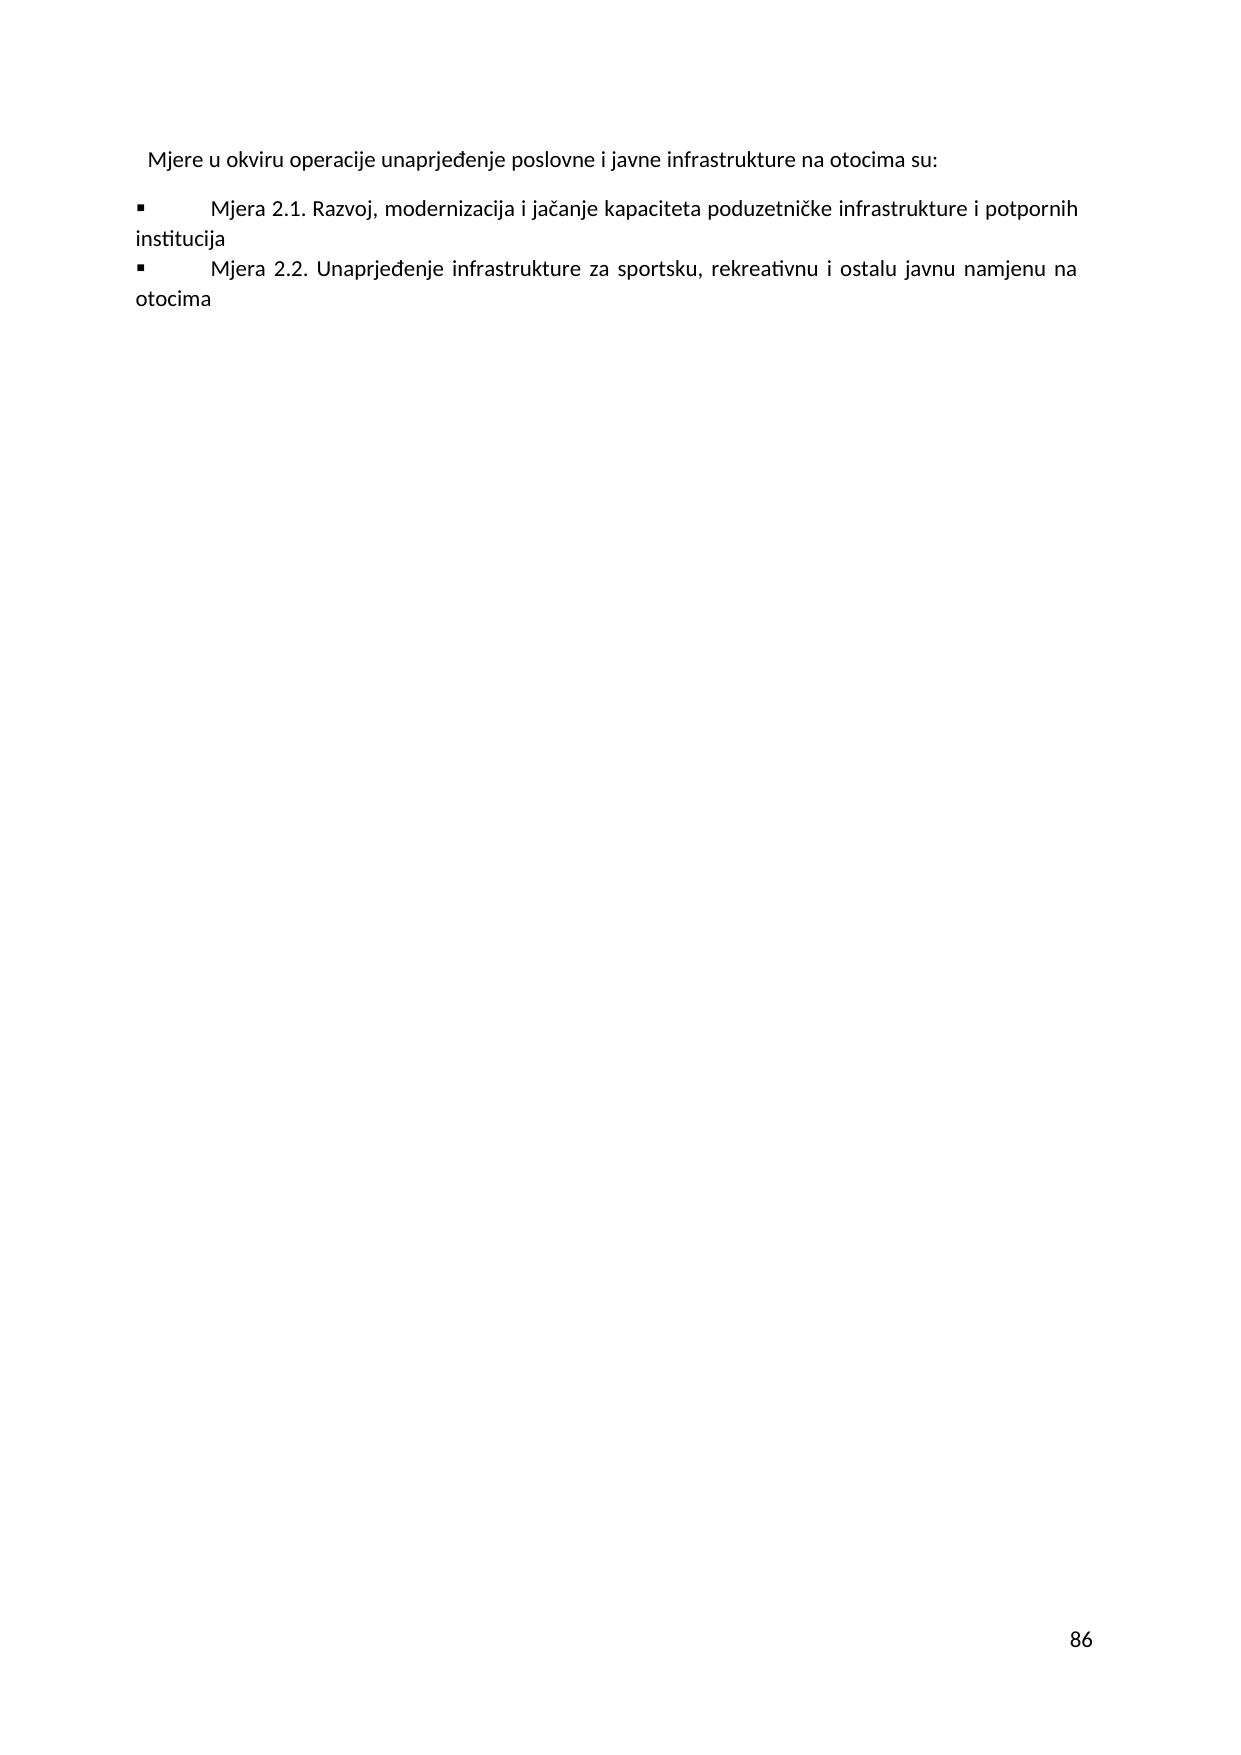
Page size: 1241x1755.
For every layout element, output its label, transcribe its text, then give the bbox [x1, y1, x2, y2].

list Mjera 2.1. Razvoj, modernizacija i jačanje kapaciteta poduzetničke infrastrukture i potpornih institucija [135, 194, 1093, 252]
text Mjere u okviru operacije unaprjeđenje poslovne i javne infrastrukture na otocima su: [147, 146, 1107, 173]
list Mjera 2.2. Unaprjeđenje infrastrukture za sportsku, rekreativnu i ostalu javnu namjenu na otocima [135, 254, 1093, 312]
